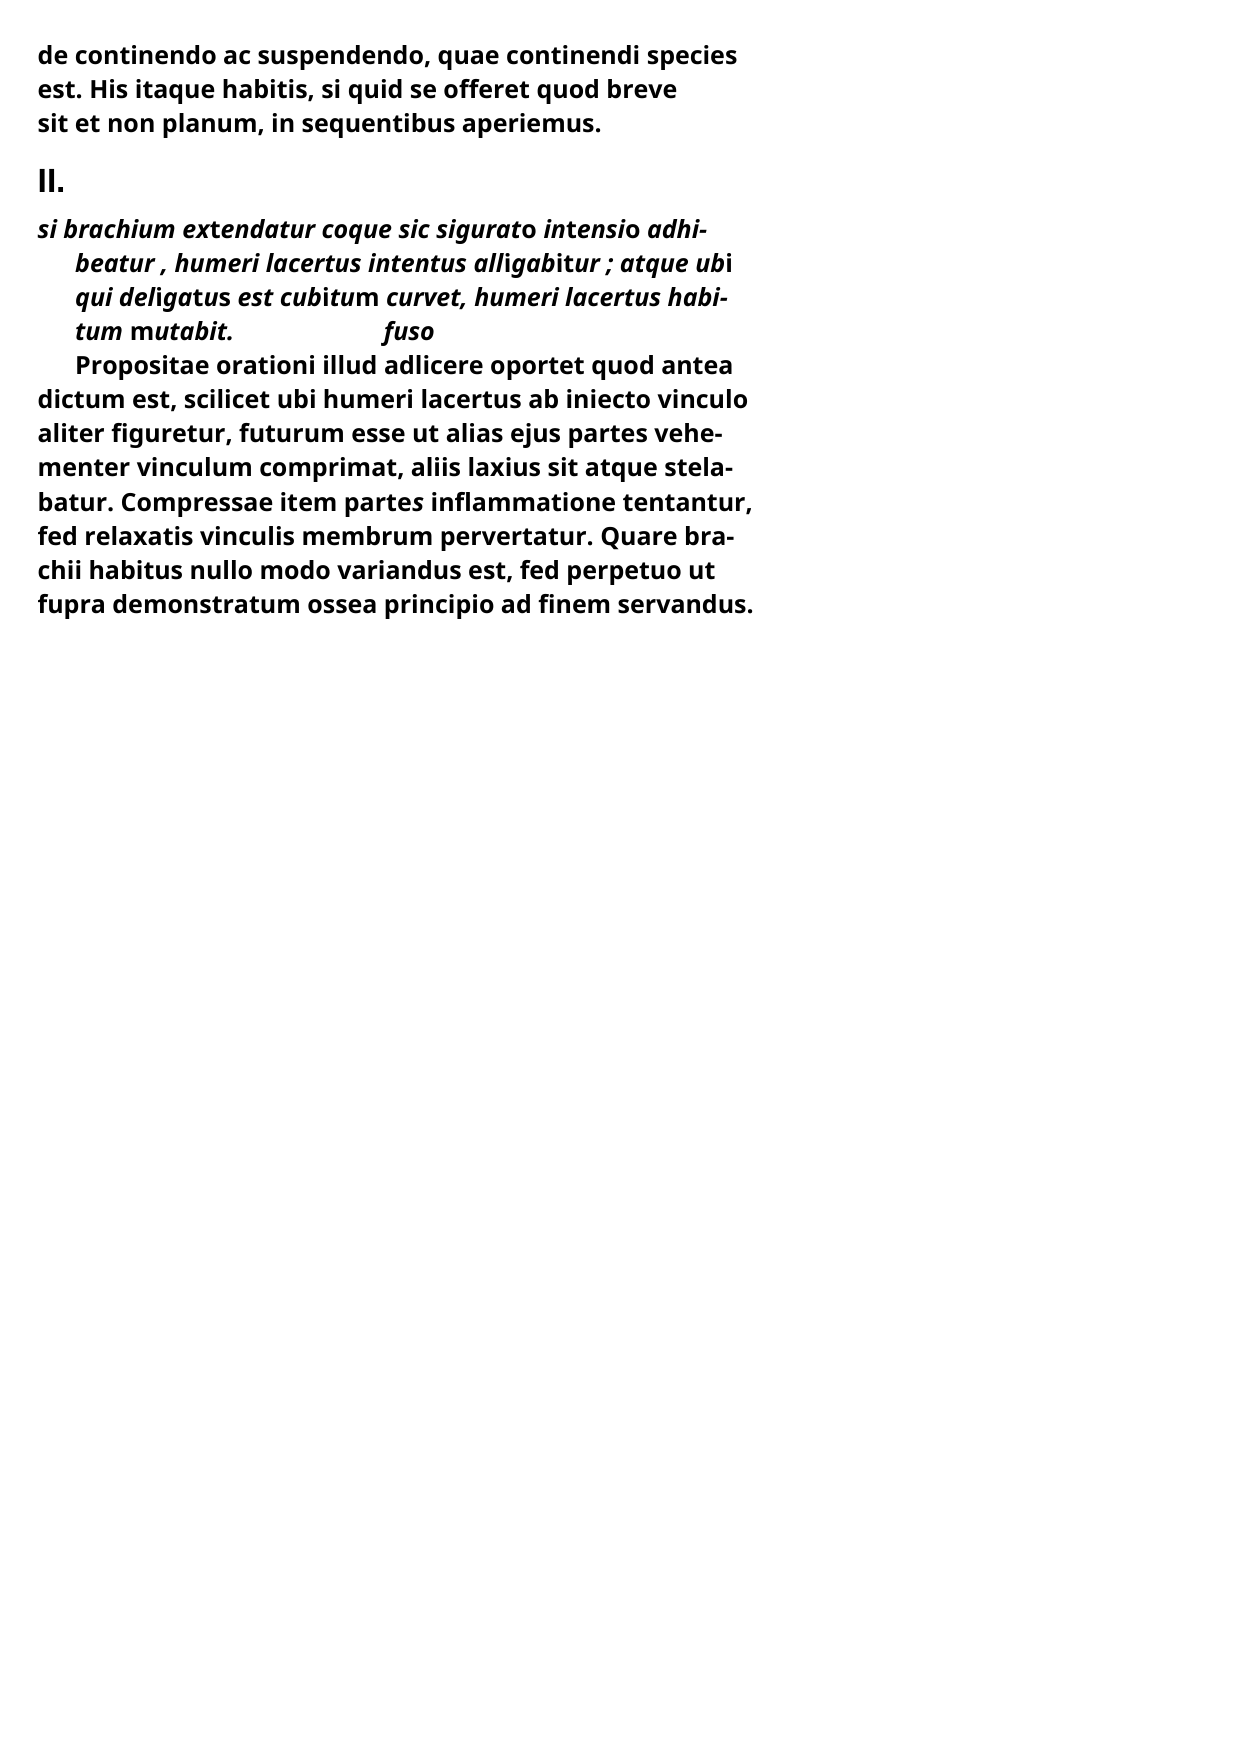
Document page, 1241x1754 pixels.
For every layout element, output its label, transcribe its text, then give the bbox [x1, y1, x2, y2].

text si brachium extendatur coque sic sigurato intensio adhi- beatur , humeri lacertus intentus alligabitur ; atque ubi qui deligatus est cubitum curvet, humeri lacertus habi- tum mutabit. fuso [37, 212, 1203, 348]
subtitle II. [37, 161, 1203, 199]
text Propositae orationi illud adlicere oportet quod antea dictum est, scilicet ubi humeri lacertus ab iniecto vinculo aliter figuretur, futurum esse ut alias ejus partes vehe- menter vinculum comprimat, aliis laxius sit atque stela- batur. Compressae item partes inflammatione tentantur, fed relaxatis vinculis membrum pervertatur. Quare bra- chii habitus nullo modo variandus est, fed perpetuo ut fupra demonstratum ossea principio ad finem servandus. [37, 348, 1203, 620]
text de continendo ac suspendendo, quae continendi species est. His itaque habitis, si quid se offeret quod breve sit et non planum, in sequentibus aperiemus. [37, 37, 1203, 140]
